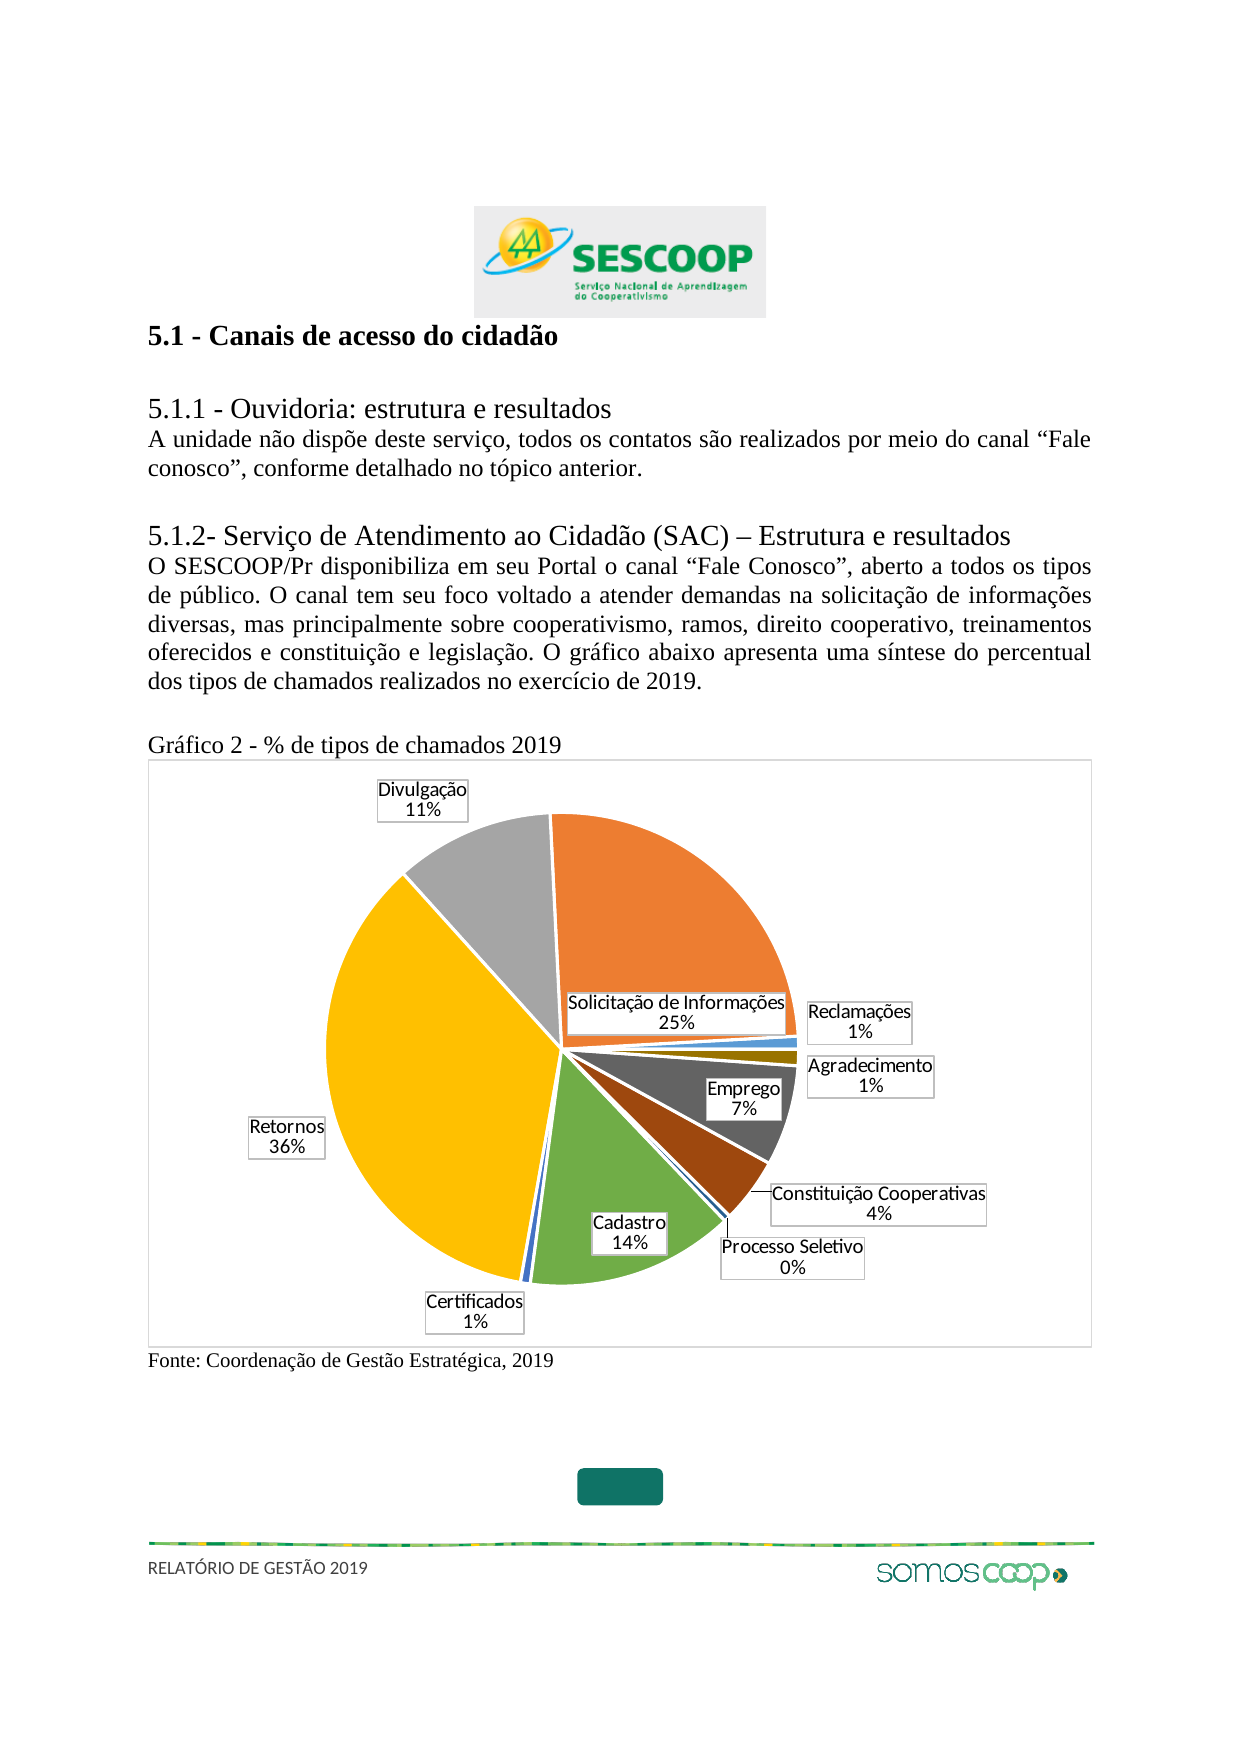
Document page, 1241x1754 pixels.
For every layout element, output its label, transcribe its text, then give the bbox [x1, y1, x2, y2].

text Gráfico 2 - % de tipos de chamados 2019 [148, 731, 1092, 759]
subtitle 5.1.1 - Ouvidoria: estrutura e resultados [148, 391, 1092, 424]
text Fonte: Coordenação de Gestão Estratégica, 2019 [148, 1348, 1092, 1372]
subtitle 5.1.2- Serviço de Atendimento ao Cidadão (SAC) – Estrutura e resultados [148, 518, 1092, 551]
text A unidade não dispõe deste serviço, todos os contatos são realizados por meio do canal “Fale conosco”, conforme detalhado no tópico anterior. [148, 424, 1092, 482]
subtitle 5.1 - Canais de acesso do cidadão [148, 318, 1092, 351]
text O SESCOOP/Pr disponibiliza em seu Portal o canal “Fale Conosco”, aberto a todos os tipos de público. O canal tem seu foco voltado a atender demandas na solicitação de informações diversas, mas principalmente sobre cooperativismo, ramos, direito cooperativo, treinamentos oferecidos e constituição e legislação. O gráfico abaixo apresenta uma síntese do percentual dos tipos de chamados realizados no exercício de 2019. [148, 551, 1092, 695]
